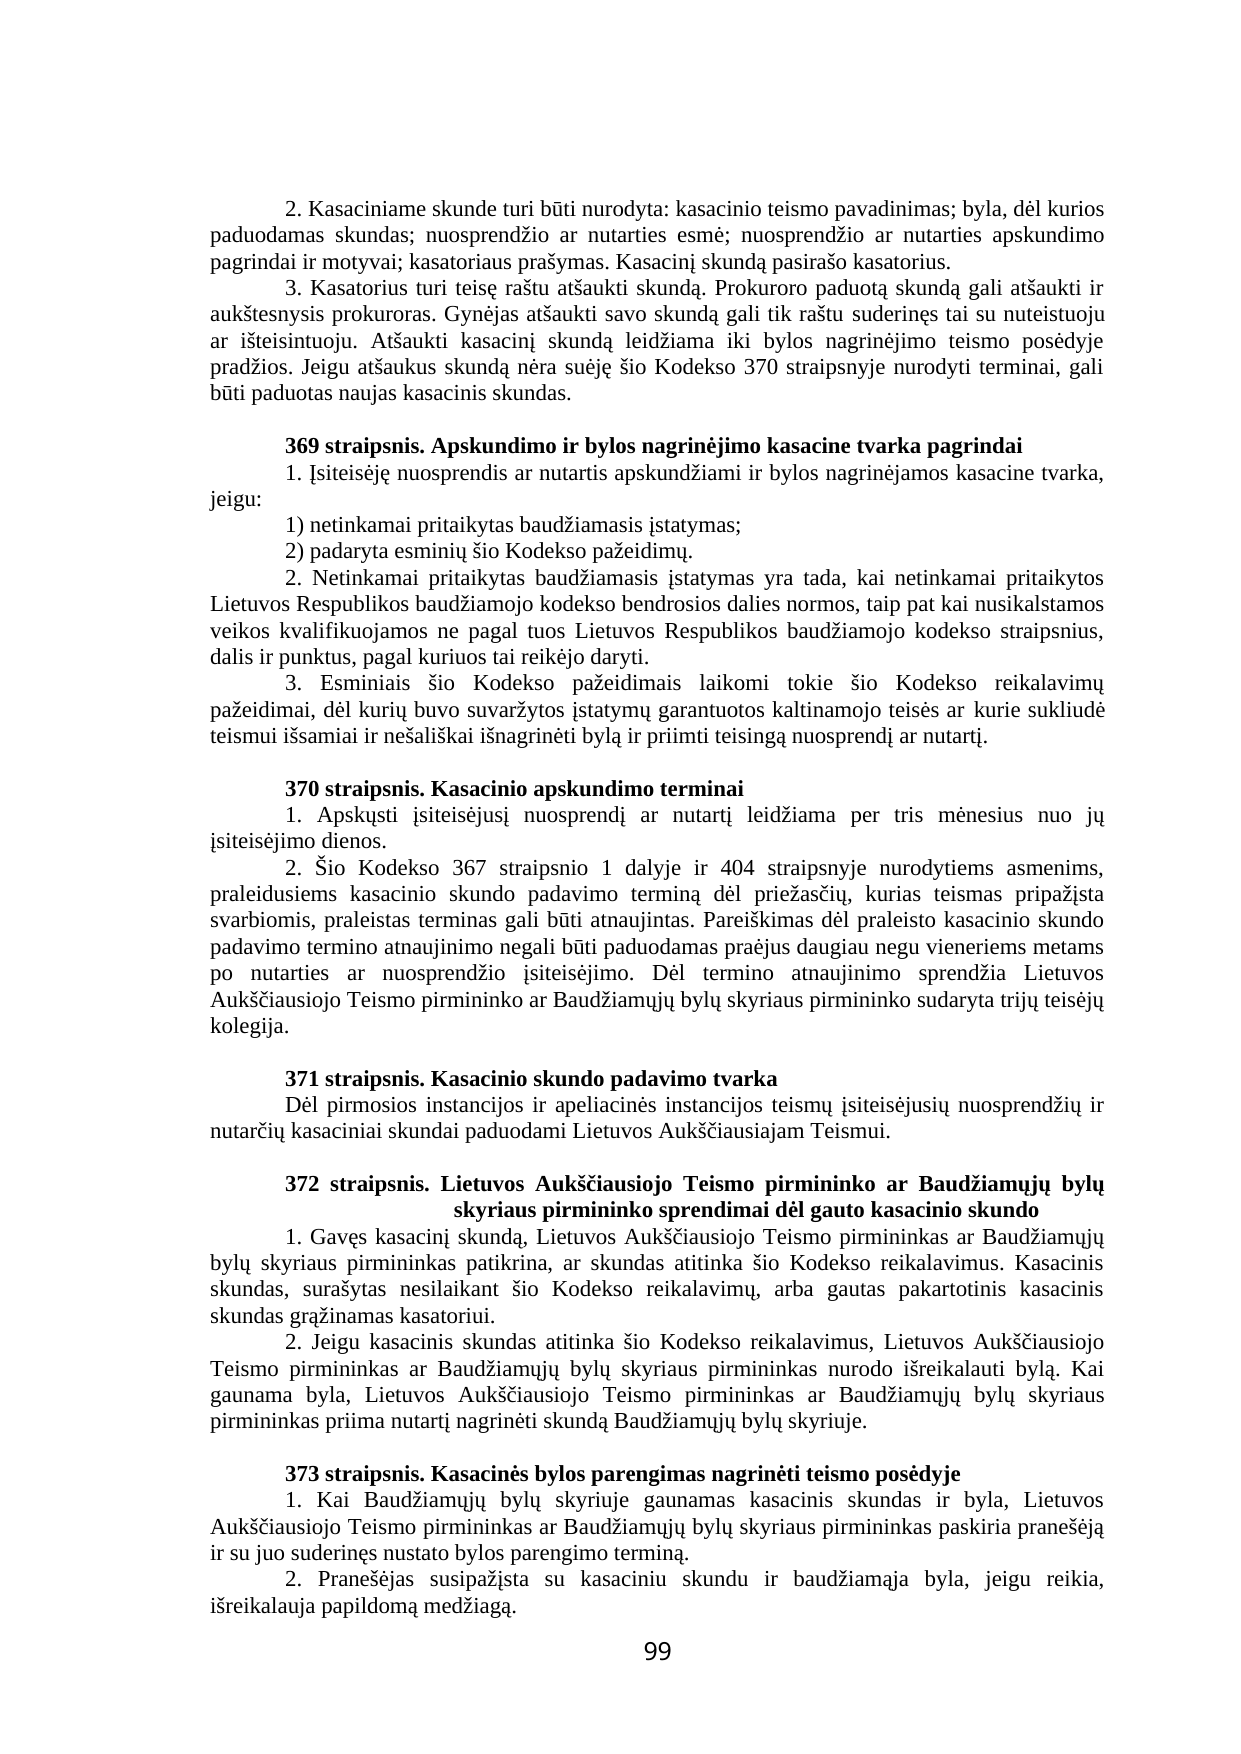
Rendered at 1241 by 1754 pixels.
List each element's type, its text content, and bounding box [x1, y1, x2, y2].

text 1. Apskųsti įsiteisėjusį nuosprendį ar nutartį leidžiama per tris mėnesius nuo jų įsiteisėjimo dienos. [210, 801, 1106, 854]
text 373 straipsnis. Kasacinės bylos parengimas nagrinėti teismo posėdyje [210, 1460, 1106, 1486]
text 372 straipsnis. Lietuvos Aukščiausiojo Teismo pirmininko ar Baudžiamųjų bylų skyriaus pirmininko sprendimai dėl gauto kasacinio skundo [285, 1170, 1106, 1223]
text 3. Esminiais šio Kodekso pažeidimais laikomi tokie šio Kodekso reikalavimų pažeidimai, dėl kurių buvo suvaržytos įstatymų garantuotos kaltinamojo teisės ar kurie sukliudė teismui išsamiai ir nešališkai išnagrinėti bylą ir priimti teisingą nuosprendį ar nutartį. [210, 669, 1106, 748]
text 371 straipsnis. Kasacinio skundo padavimo tvarka [210, 1065, 1106, 1091]
text 1. Įsiteisėję nuosprendis ar nutartis apskundžiami ir bylos nagrinėjamos kasacine tvarka, jeigu: [210, 458, 1106, 511]
text 369 straipsnis. Apskundimo ir bylos nagrinėjimo kasacine tvarka pagrindai [210, 432, 1106, 458]
text 2. Kasaciniame skunde turi būti nurodyta: kasacinio teismo pavadinimas; byla, dėl kurios paduodamas skundas; nuosprendžio ar nutarties esmė; nuosprendžio ar nutarties apskundimo pagrindai ir motyvai; kasatoriaus prašymas. Kasacinį skundą pasirašo kasatorius. [210, 195, 1106, 274]
text 370 straipsnis. Kasacinio apskundimo terminai [210, 775, 1106, 801]
text 1. Gavęs kasacinį skundą, Lietuvos Aukščiausiojo Teismo pirmininkas ar Baudžiamųjų bylų skyriaus pirmininkas patikrina, ar skundas atitinka šio Kodekso reikalavimus. Kasacinis skundas, surašytas nesilaikant šio Kodekso reikalavimų, arba gautas pakartotinis kasacinis skundas grąžinamas kasatoriui. [210, 1223, 1106, 1328]
text 2. Pranešėjas susipažįsta su kasaciniu skundu ir baudžiamąja byla, jeigu reikia, išreikalauja papildomą medžiagą. [210, 1565, 1106, 1618]
text 3. Kasatorius turi teisę raštu atšaukti skundą. Prokuroro paduotą skundą gali atšaukti ir aukštesnysis prokuroras. Gynėjas atšaukti savo skundą gali tik raštu suderinęs tai su nuteistuoju ar išteisintuoju. Atšaukti kasacinį skundą leidžiama iki bylos nagrinėjimo teismo posėdyje pradžios. Jeigu atšaukus skundą nėra suėję šio Kodekso 370 straipsnyje nurodyti terminai, gali būti paduotas naujas kasacinis skundas. [210, 274, 1106, 406]
text 2. Šio Kodekso 367 straipsnio 1 dalyje ir 404 straipsnyje nurodytiems asmenims, praleidusiems kasacinio skundo padavimo terminą dėl priežasčių, kurias teismas pripažįsta svarbiomis, praleistas terminas gali būti atnaujintas. Pareiškimas dėl praleisto kasacinio skundo padavimo termino atnaujinimo negali būti paduodamas praėjus daugiau negu vieneriems metams po nutarties ar nuosprendžio įsiteisėjimo. Dėl termino atnaujinimo sprendžia Lietuvos Aukščiausiojo Teismo pirmininko ar Baudžiamųjų bylų skyriaus pirmininko sudaryta trijų teisėjų kolegija. [210, 854, 1106, 1038]
text 2. Jeigu kasacinis skundas atitinka šio Kodekso reikalavimus, Lietuvos Aukščiausiojo Teismo pirmininkas ar Baudžiamųjų bylų skyriaus pirmininkas nurodo išreikalauti bylą. Kai gaunama byla, Lietuvos Aukščiausiojo Teismo pirmininkas ar Baudžiamųjų bylų skyriaus pirmininkas priima nutartį nagrinėti skundą Baudžiamųjų bylų skyriuje. [210, 1328, 1106, 1434]
text 2) padaryta esminių šio Kodekso pažeidimų. [210, 538, 1106, 564]
text 1) netinkamai pritaikytas baudžiamasis įstatymas; [210, 511, 1106, 538]
text 1. Kai Baudžiamųjų bylų skyriuje gaunamas kasacinis skundas ir byla, Lietuvos Aukščiausiojo Teismo pirmininkas ar Baudžiamųjų bylų skyriaus pirmininkas paskiria pranešėją ir su juo suderinęs nustato bylos parengimo terminą. [210, 1486, 1106, 1565]
text Dėl pirmosios instancijos ir apeliacinės instancijos teismų įsiteisėjusių nuosprendžių ir nutarčių kasaciniai skundai paduodami Lietuvos Aukščiausiajam Teismui. [210, 1091, 1106, 1144]
text 2. Netinkamai pritaikytas baudžiamasis įstatymas yra tada, kai netinkamai pritaikytos Lietuvos Respublikos baudžiamojo kodekso bendrosios dalies normos, taip pat kai nusikalstamos veikos kvalifikuojamos ne pagal tuos Lietuvos Respublikos baudžiamojo kodekso straipsnius, dalis ir punktus, pagal kuriuos tai reikėjo daryti. [210, 564, 1106, 669]
